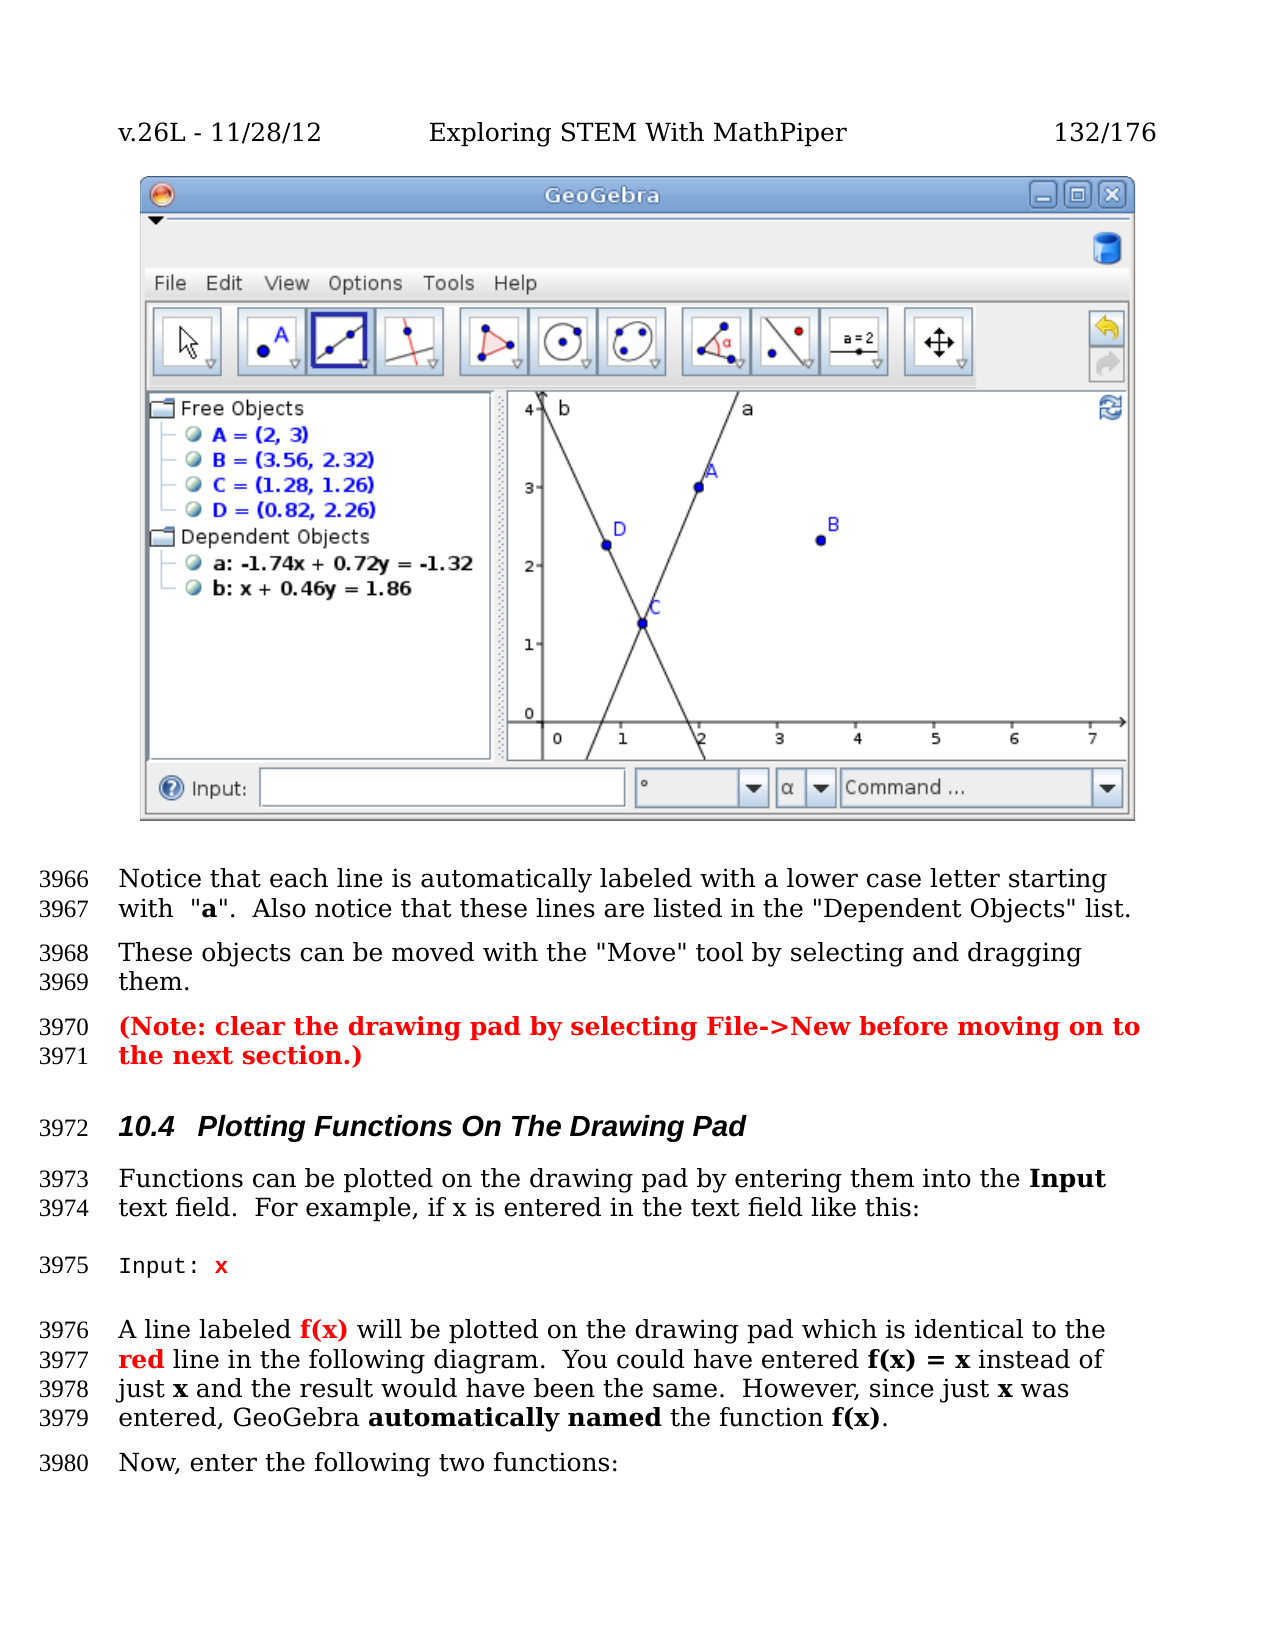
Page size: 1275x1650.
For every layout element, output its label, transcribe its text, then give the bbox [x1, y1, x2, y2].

text A line labeled f(x) will be plotted on the drawing pad which is identical to the red line in the following diagram. You could have entered f(x) = x instead of just x and the result would have been the same. However, since just x was entered, GeoGebra automatically named the function f(x). [118, 1315, 1157, 1433]
text Now, enter the following two functions: [118, 1448, 1157, 1477]
subtitle Plotting Functions On The Drawing Pad [118, 1109, 1157, 1143]
picture [140, 176, 1136, 821]
text Notice that each line is automatically labeled with a lower case letter starting with "a". Also notice that these lines are listed in the "Dependent Objects" list. [118, 865, 1157, 923]
text Functions can be plotted on the drawing pad by entering them into the Input text field. For example, if x is entered in the text field like this: [118, 1164, 1157, 1222]
text (Note: clear the drawing pad by selecting File->New before moving on to the next section.) [118, 1012, 1157, 1070]
text Input: x [118, 1254, 1157, 1280]
text These objects can be moved with the "Move" tool by selecting and dragging them. [118, 938, 1157, 997]
